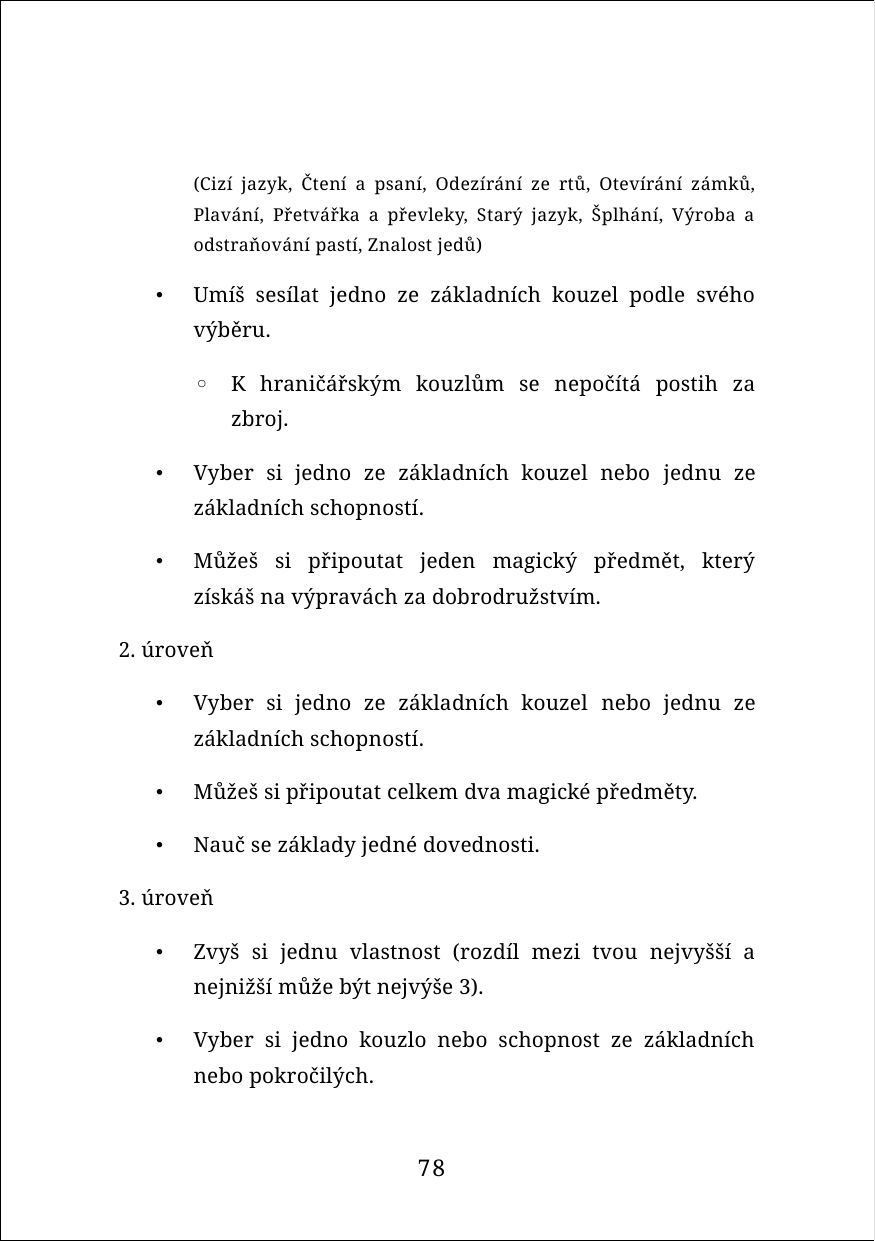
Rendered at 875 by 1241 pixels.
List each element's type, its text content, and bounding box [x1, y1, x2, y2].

list Nauč se základy jedné dovednosti. [156, 830, 756, 859]
list Zvyš si jednu vlastnost (rozdíl mezi tvou nejvyšší a nejnižší může být nejvýše 3). [156, 937, 756, 1001]
list Vyber si jedno kouzlo nebo schopnost ze základních nebo pokročilých. [156, 1026, 756, 1089]
list Vyber si jedno ze základních kouzel nebo jednu ze základních schopností. [156, 688, 756, 752]
text 3. úroveň [118, 883, 756, 912]
text 2. úroveň [118, 635, 756, 663]
list Můžeš si připoutat celkem dva magické předměty. [156, 777, 756, 806]
list K hraničářským kouzlům se nepočítá postih za zbroj. [193, 369, 756, 433]
list Vyber si jedno ze základních kouzel nebo jednu ze základních schopností. [156, 458, 756, 522]
list Umíš sesílat jedno ze základních kouzel podle svého výběru. [156, 280, 756, 344]
list (Cizí jazyk, Čtení a psaní, Odezírání ze rtů, Otevírání zámků, Plavání, Přetvářka a převleky, Starý jazyk, Šplhání, Výroba a odstraňování pastí, Znalost jedů) [156, 172, 756, 256]
list Můžeš si připoutat jeden magický předmět, který získáš na výpravách za dobrodružstvím. [156, 546, 756, 610]
